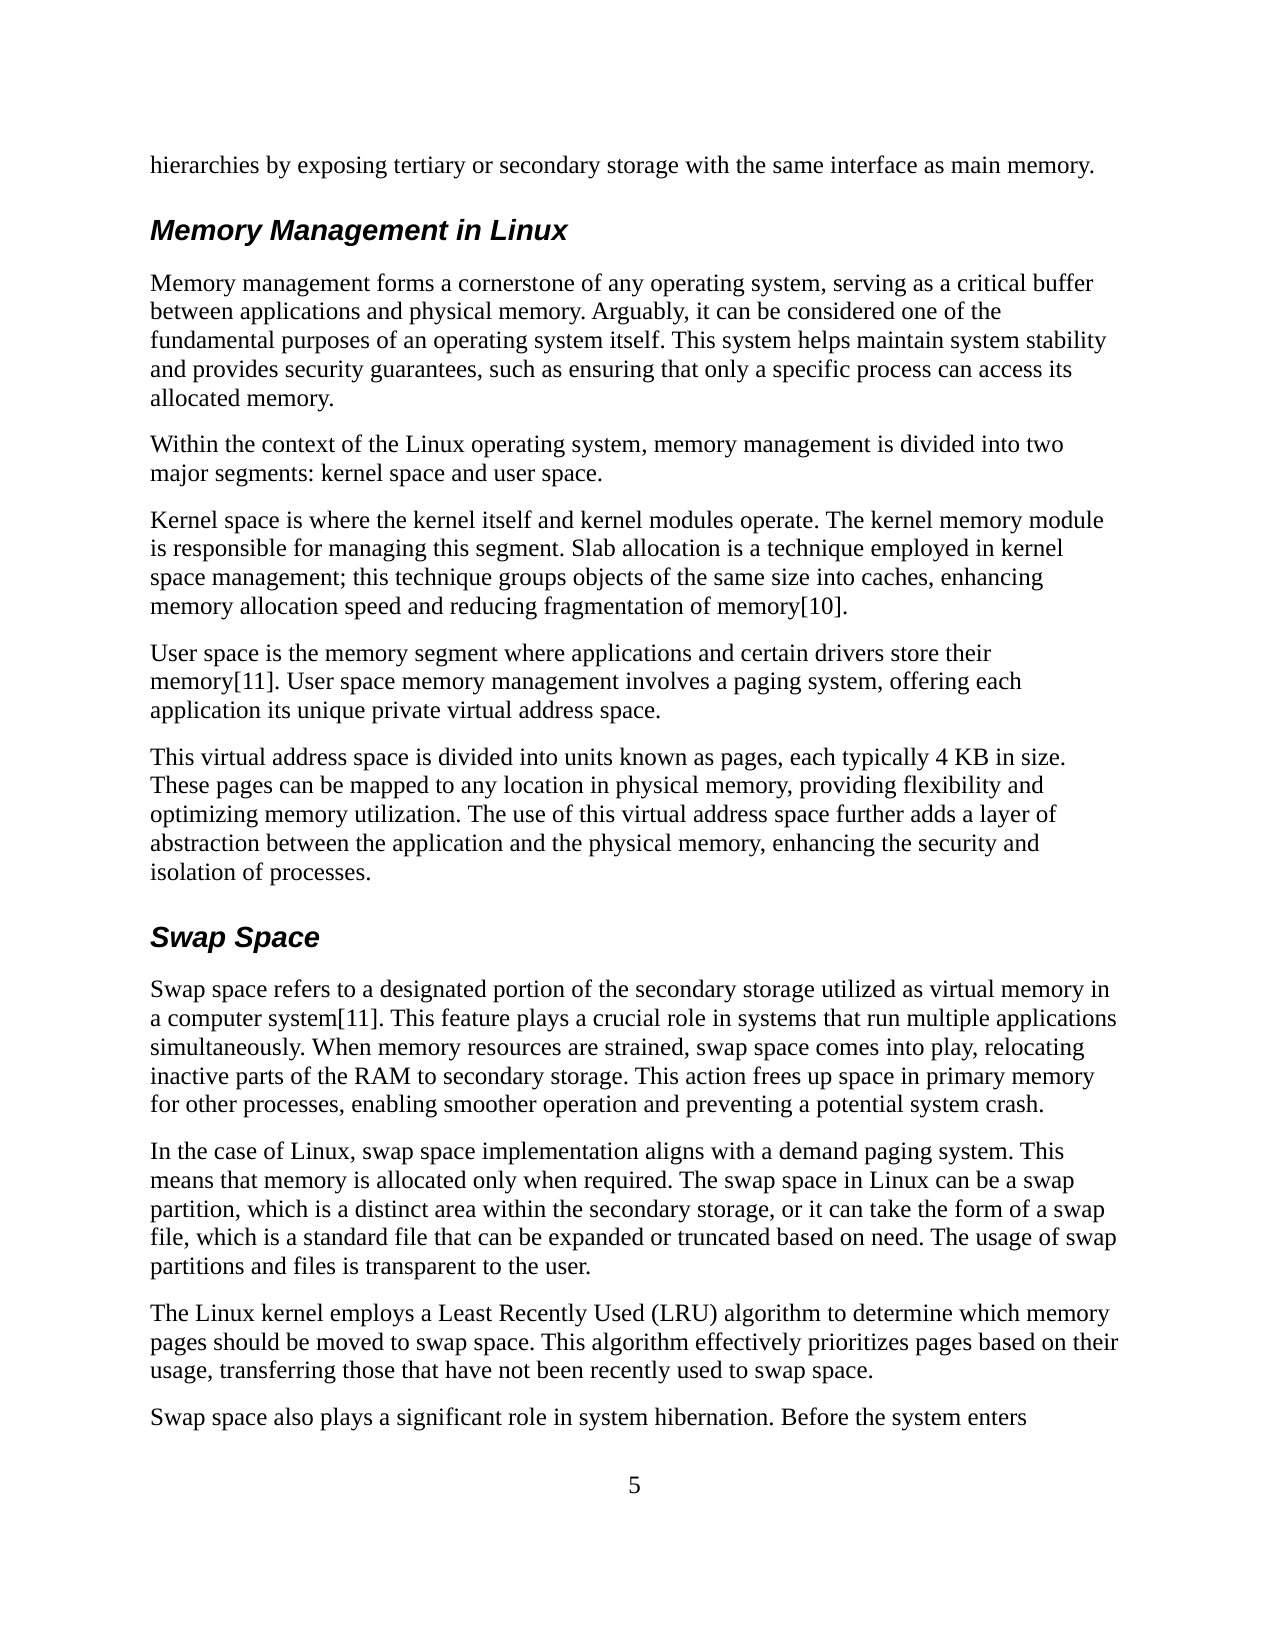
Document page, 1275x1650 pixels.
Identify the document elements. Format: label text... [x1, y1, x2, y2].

text hierarchies by exposing tertiary or secondary storage with the same interface as main memory. [150, 150, 1125, 179]
text The Linux kernel employs a Least Recently Used (LRU) algorithm to determine which memory pages should be moved to swap space. This algorithm effectively prioritizes pages based on their usage, transferring those that have not been recently used to swap space. [150, 1298, 1125, 1384]
subtitle Memory Management in Linux [150, 213, 1125, 246]
text Swap space refers to a designated portion of the secondary storage utilized as virtual memory in a computer system[11]. This feature plays a crucial role in systems that run multiple applications simultaneously. When memory resources are strained, swap space comes into play, relocating inactive parts of the RAM to secondary storage. This action frees up space in primary memory for other processes, enabling smoother operation and preventing a potential system crash. [150, 974, 1125, 1118]
subtitle Swap Space [150, 919, 1125, 953]
text Swap space also plays a significant role in system hibernation. Before the system enters [150, 1402, 1125, 1431]
text This virtual address space is divided into units known as pages, each typically 4 KB in size. These pages can be mapped to any location in physical memory, providing flexibility and optimizing memory utilization. The use of this virtual address space further adds a layer of abstraction between the application and the physical memory, enhancing the security and isolation of processes. [150, 742, 1125, 886]
text Memory management forms a cornerstone of any operating system, serving as a critical buffer between applications and physical memory. Arguably, it can be considered one of the fundamental purposes of an operating system itself. This system helps maintain system stability and provides security guarantees, such as ensuring that only a specific process can access its allocated memory. [150, 268, 1125, 411]
text User space is the memory segment where applications and certain drivers store their memory[11]. User space memory management involves a paging system, offering each application its unique private virtual address space. [150, 638, 1125, 724]
text Within the context of the Linux operating system, memory management is divided into two major segments: kernel space and user space. [150, 429, 1125, 487]
text In the case of Linux, swap space implementation aligns with a demand paging system. This means that memory is allocated only when required. The swap space in Linux can be a swap partition, which is a distinct area within the secondary storage, or it can take the form of a swap file, which is a standard file that can be expanded or truncated based on need. The usage of swap partitions and files is transparent to the user. [150, 1136, 1125, 1280]
text Kernel space is where the kernel itself and kernel modules operate. The kernel memory module is responsible for managing this segment. Slab allocation is a technique employed in kernel space management; this technique groups objects of the same size into caches, enhancing memory allocation speed and reducing fragmentation of memory[10]. [150, 505, 1125, 620]
